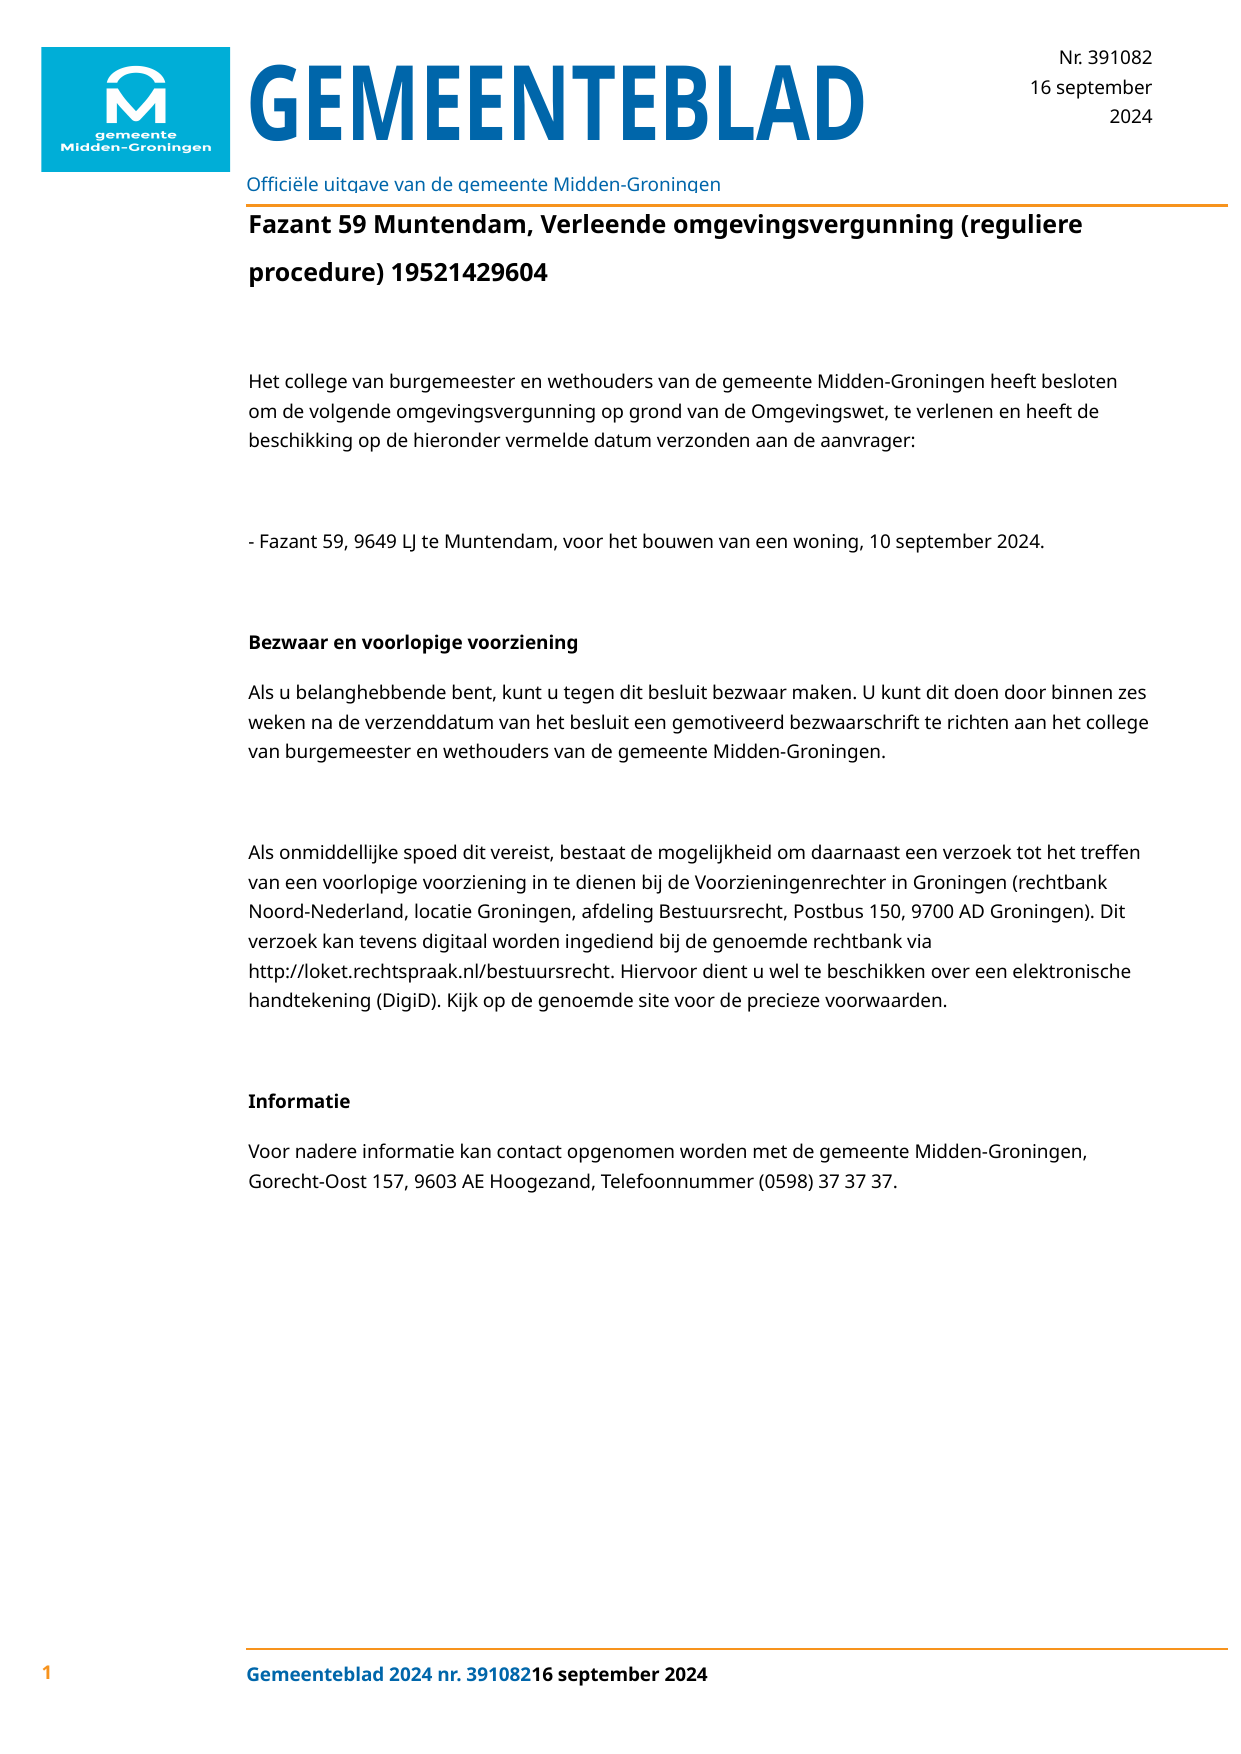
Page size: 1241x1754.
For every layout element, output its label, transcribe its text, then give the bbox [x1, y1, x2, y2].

picture [107, 89, 165, 122]
picture [108, 66, 164, 82]
text Bezwaar en voorlopige voorziening [248, 629, 1152, 655]
text Als u belanghebbende bent, kunt u tegen dit besluit bezwaar maken. U kunt dit doen door binnen zes weken na de verzenddatum van het besluit een gemotiveerd bezwaarschrift te richten aan het college van burgemeester en wethouders van de gemeente Midden-Groningen. [248, 679, 1152, 764]
text Informatie [248, 1088, 1152, 1114]
text - Fazant 59, 9649 LJ te Muntendam, voor het bouwen van een woning, 10 september 2024. [248, 528, 1152, 554]
picture [184, 146, 190, 153]
text Fazant 59 Muntendam, Verleende omgevingsvergunning (reguliere procedure) 19521429604 [248, 207, 1152, 288]
text Het college van burgemeester en wethouders van de gemeente Midden-Groningen heeft besloten om de volgende omgevingsvergunning op grond van de Omgevingswet, te verlenen en heeft de beschikking op de hieronder vermelde datum verzonden aan de aanvrager: [248, 368, 1152, 453]
text Voor nadere informatie kan contact opgenomen worden met de gemeente Midden-Groningen, Gorecht-Oost 157, 9603 AE Hoogezand, Telefoonnummer (0598) 37 37 37. [248, 1139, 1152, 1194]
text Als onmiddellijke spoed dit vereist, bestaat de mogelijkheid om daarnaast een verzoek tot het treffen van een voorlopige voorziening in te dienen bij de Voorzieningenrechter in Groningen (rechtbank Noord-Nederland, locatie Groningen, afdeling Bestuursrecht, Postbus 150, 9700 AD Groningen). Dit verzoek kan tevens digitaal worden ingediend bij de genoemde rechtbank via http://loket.rechtspraak.nl/bestuursrecht. Hiervoor dient u wel te beschikken over een elektronische handtekening (DigiD). Kijk op de genoemde site voor de precieze voorwaarden. [248, 839, 1152, 1013]
